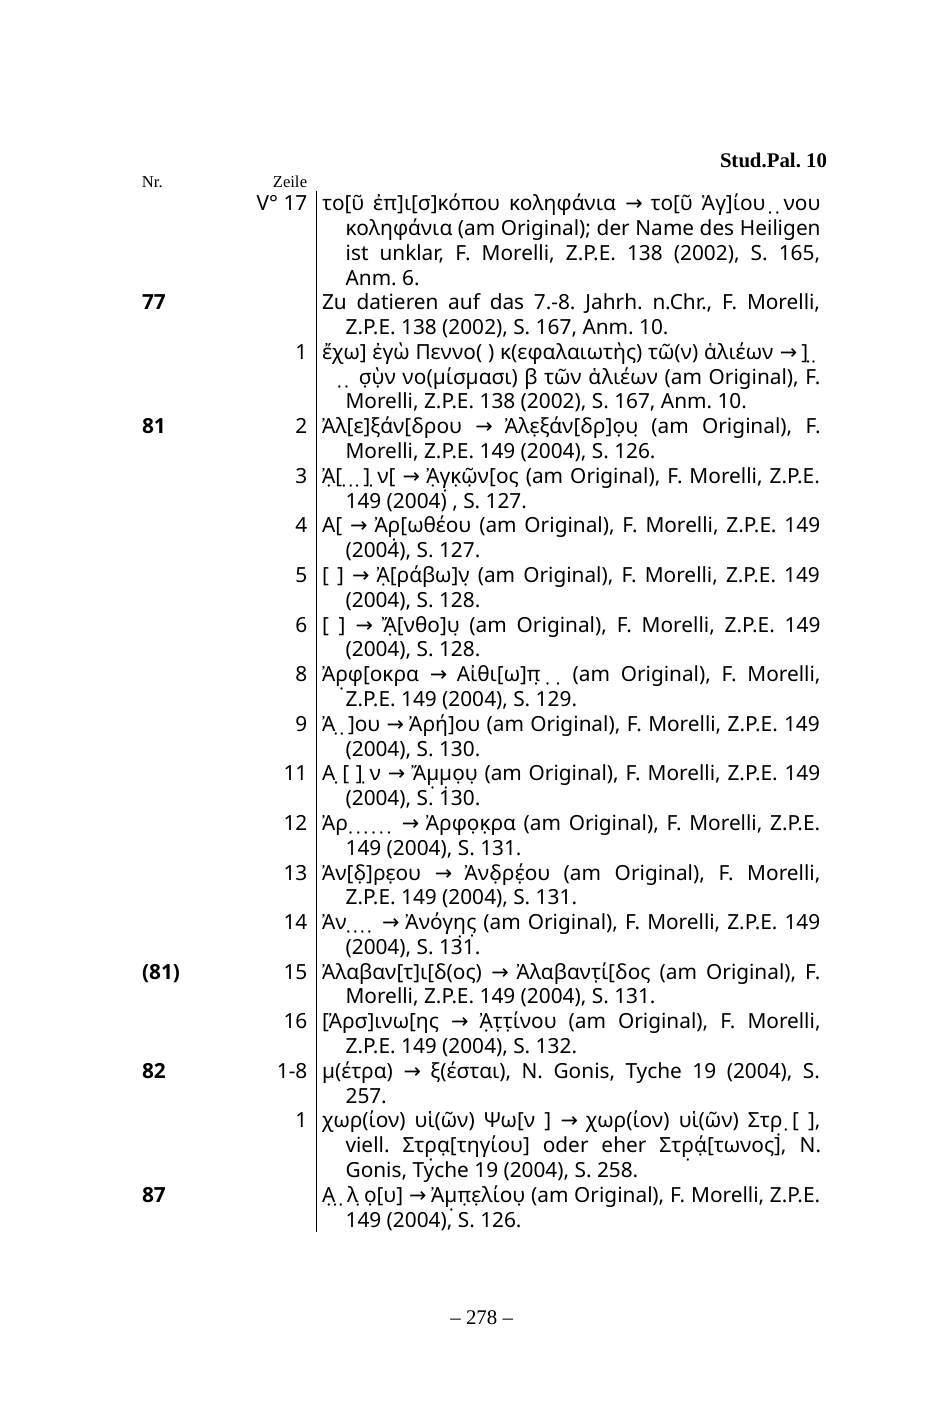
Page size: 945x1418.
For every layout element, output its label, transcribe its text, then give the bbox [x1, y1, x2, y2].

table_cell Ἀν ̣ ̣ ̣ ̣ → Ἀνόγη̣ς̣ (am Original), F. Morelli, Z.P.E. 149 (2004), S. 131. [317, 910, 827, 959]
table_cell χωρ(ίον) υἱ(ῶν) Ψω[ν ] → χωρ(ίον) υἱ(ῶν) Στρ̣ ̣[ ], viell. Στρ̣α̣[τηγίου] oder eher Στρ̣ά̣[τωνος], N. Gonis, Tyche 19 (2004), S. 258. [317, 1108, 827, 1182]
table_cell 2 [224, 414, 316, 463]
table_cell [136, 811, 224, 860]
table_cell [ ] → Ἄ̣[νθο]υ̣ (am Original), F. Morelli, Z.P.E. 149 (2004), S. 128. [317, 612, 827, 662]
table_cell 12 [224, 811, 316, 860]
table_cell 9 [224, 711, 316, 761]
table_cell Ἀλ[ε]ξάν[δρου → Ἀλε̣ξάν[δρ]ọυ̣ (am Original), F. Morelli, Z.P.E. 149 (2004), S. 126. [317, 414, 827, 463]
table_cell Ἀρ ̣ ̣ ̣ ̣ ̣ ̣ → Ἀρφο̣κ̣ρα (am Original), F. Morelli, Z.P.E. 149 (2004), S. 131. [317, 811, 827, 860]
table_cell [136, 612, 224, 662]
table_cell V° 17 [224, 191, 316, 290]
table_cell Zu datieren auf das 7.-8. Jahrh. n.Chr., F. Morelli, Z.P.E. 138 (2002), S. 167, Anm. 10. [317, 290, 827, 339]
table_cell Ἀ̣[ ̣ ̣ ̣] ̣ν[ → Ἀ̣γ̣κ̣ῶ̣ν[ος (am Original), F. Morelli, Z.P.E. 149 (2004) , S. 127. [317, 464, 827, 513]
table_cell [136, 761, 224, 811]
table_cell [136, 513, 224, 563]
table_cell [136, 662, 224, 711]
table_cell [136, 340, 224, 414]
table_cell 15 [224, 959, 316, 1009]
table_cell Α̣ ̣ ̣λ ̣ο̣[υ] → Ἀμ̣π̣ε̣λίου̣ (am Original), F. Morelli, Z.P.E. 149 (2004), S. 126. [317, 1183, 827, 1232]
table_cell [224, 1183, 316, 1232]
table_cell 87 [136, 1183, 224, 1232]
table_cell 81 [136, 414, 224, 463]
table_cell [136, 910, 224, 959]
table_cell [136, 711, 224, 761]
table_cell Α[ → Ἀρ̣[ωθέου (am Original), F. Morelli, Z.P.E. 149 (2004), S. 127. [317, 513, 827, 563]
table_cell Ἀρ̣φ[οκρα → Αἰθι[ω]π̣ ̣ ̣ (am Original), F. Morelli, Z.P.E. 149 (2004), S. 129. [317, 662, 827, 711]
table_cell 77 [136, 290, 316, 339]
table_cell Α ̣[ ] ̣ν → Ἄμ̣μ̣ο̣υ̣ (am Original), F. Morelli, Z.P.E. 149 (2004), S. 130. [317, 761, 827, 811]
table_cell [136, 860, 224, 910]
table_cell [136, 1009, 224, 1058]
table_cell 1 [224, 340, 316, 414]
table_cell 11 [224, 761, 316, 811]
table_cell 3 [224, 464, 316, 513]
table_cell Ἀν[δ̣]ρε̣ου → Ἀνδ̣ρέ̣ου (am Original), F. Morelli, Z.P.E. 149 (2004), S. 131. [317, 860, 827, 910]
table_cell 1 [224, 1108, 316, 1182]
table_cell 8 [224, 662, 316, 711]
table_cell Ἀλαβαν[τ]ι[δ(ος) → Ἀλαβαντ̣ί[δος (am Original), F. Morelli, Z.P.E. 149 (2004), S. 131. [317, 959, 827, 1009]
table_cell [136, 191, 224, 290]
table_cell το[ῦ ἐπ]ι[σ]κόπου κοληφάνια → το[ῦ Ἁγ]ίου ̣ ̣νου κοληφάνια (am Original); der Name des Heiligen ist unklar, F. Morelli, Z.P.E. 138 (2002), S. 165, Anm. 6. [317, 191, 827, 290]
table_cell 5 [224, 563, 316, 612]
table_cell [136, 464, 224, 513]
table_cell 4 [224, 513, 316, 563]
table_cell Ἀ ̣ ̣]ου → Ἀρή]ου (am Original), F. Morelli, Z.P.E. 149 (2004), S. 130. [317, 711, 827, 761]
table_cell [136, 563, 224, 612]
table_cell 16 [224, 1009, 316, 1058]
table_cell [ ] → Ἀ̣[ράβω]ν̣ (am Original), F. Morelli, Z.P.E. 149 (2004), S. 128. [317, 563, 827, 612]
table_cell ἔχω] ἐγὼ Πεννο( ) κ(εφαλαιωτὴς) τῶ(ν) ἁλιέων → ] ̣ ̣ ̣ ̣ σ̣ὺ̣ν νο(μίσμασι) β τῶν ἁλιέων (am Original), F. Morelli, Z.P.E. 138 (2002), S. 167, Anm. 10. [317, 340, 827, 414]
table_cell μ(έτρα) → ξ(έσται), N. Gonis, Tyche 19 (2004), S. 257. [317, 1059, 827, 1108]
table_cell [Ἀρσ]ινω[ης → Ἀ̣τ̣τ̣ίνου (am Original), F. Morelli, Z.P.E. 149 (2004), S. 132. [317, 1009, 827, 1058]
table_cell 13 [224, 860, 316, 910]
table_cell 6 [224, 612, 316, 662]
table_cell (81) [136, 959, 224, 1009]
table_cell [136, 1108, 224, 1182]
table_cell 1-8 [224, 1059, 316, 1108]
table_cell 82 [136, 1059, 224, 1108]
table_cell 14 [224, 910, 316, 959]
